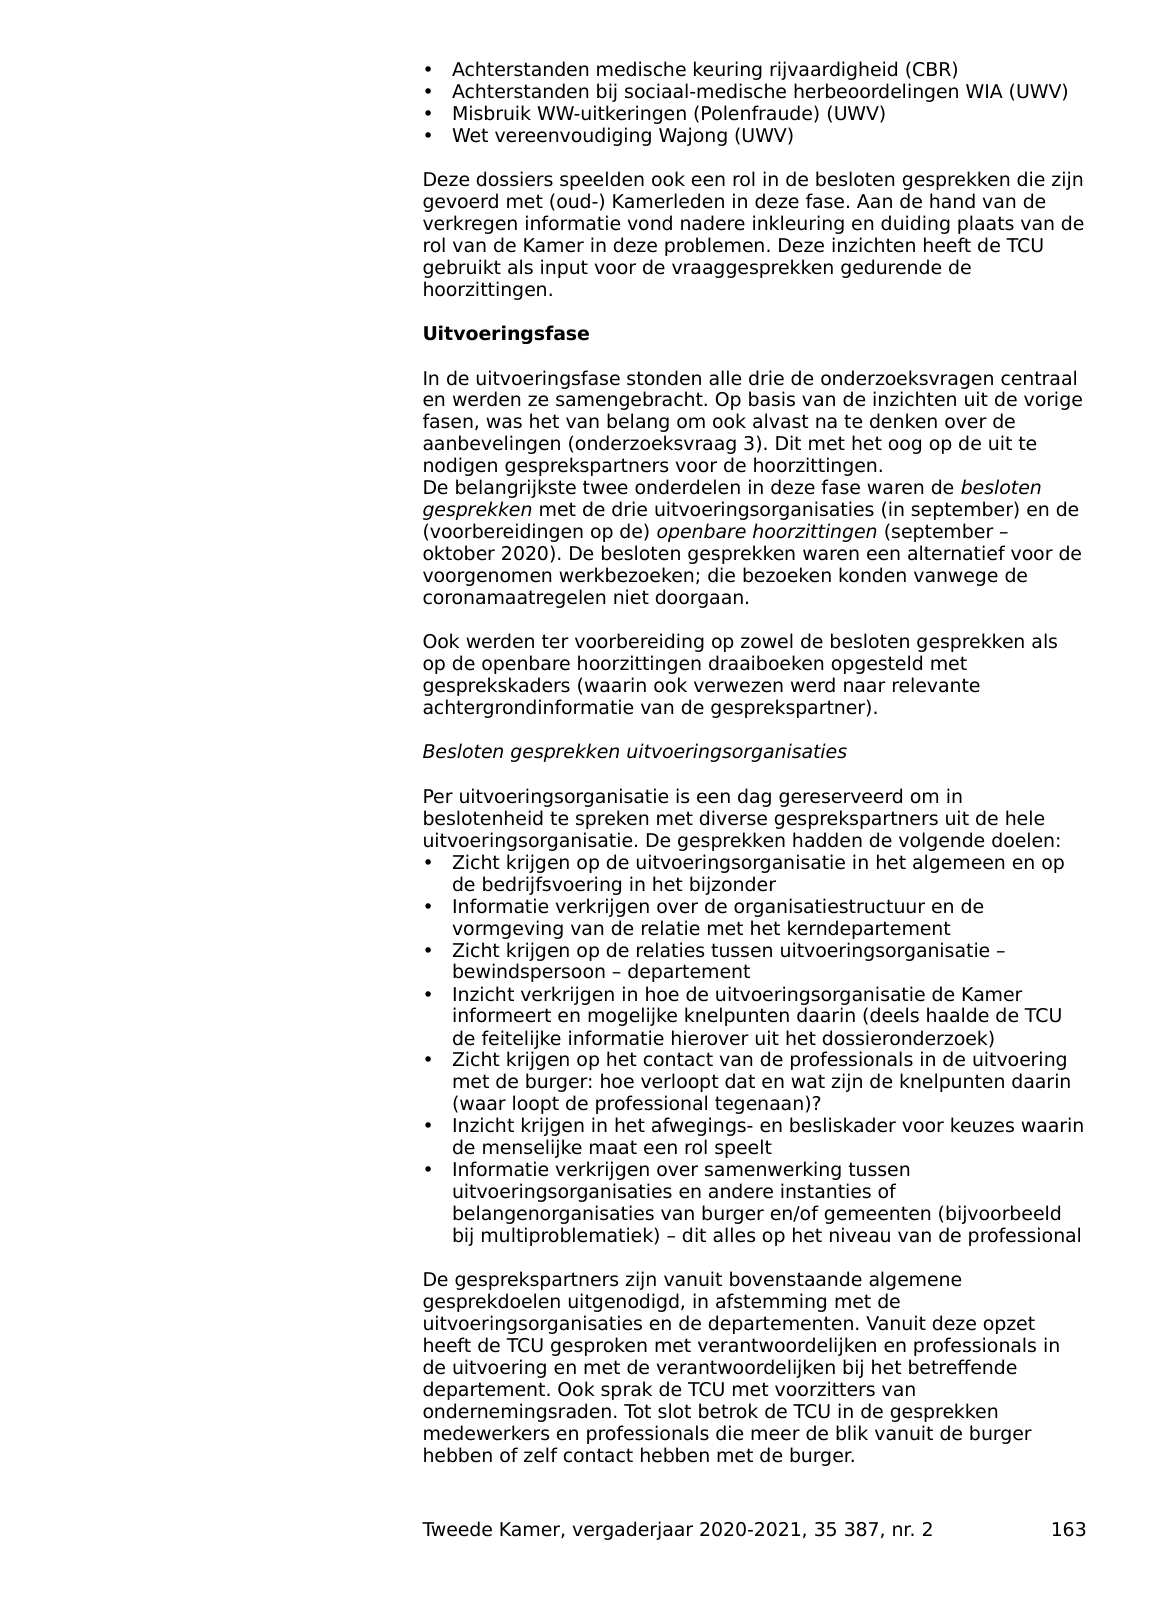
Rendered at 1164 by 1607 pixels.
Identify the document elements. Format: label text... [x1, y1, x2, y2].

text In de uitvoeringsfase stonden alle drie de onderzoeksvragen centraal en werden ze samengebracht. Op basis van de inzichten uit de vorige fasen, was het van belang om ook alvast na te denken over de aanbevelingen (onderzoeksvraag 3). Dit met het oog op de uit te nodigen gesprekspartners voor de hoorzittingen. [422, 367, 1087, 477]
text • Inzicht verkrijgen in hoe de uitvoeringsorganisatie de Kamer informeert en mogelijke knelpunten daarin (deels haalde de TCU de feitelijke informatie hierover uit het dossieronderzoek) [422, 983, 1087, 1049]
text • Misbruik WW-uitkeringen (Polenfraude) (UWV) [422, 103, 1087, 125]
text Deze dossiers speelden ook een rol in de besloten gesprekken die zijn gevoerd met (oud-) Kamerleden in deze fase. Aan de hand van de verkregen informatie vond nadere inkleuring en duiding plaats van de rol van de Kamer in deze problemen. Deze inzichten heeft de TCU gebruikt als input voor de vraaggesprekken gedurende de hoorzittingen. [422, 169, 1087, 301]
text • Zicht krijgen op de relaties tussen uitvoeringsorganisatie – bewindspersoon – departement [422, 939, 1087, 983]
subtitle Uitvoeringsfase [422, 323, 1087, 345]
text De belangrijkste twee onderdelen in deze fase waren de besloten gesprekken met de drie uitvoeringsorganisaties (in september) en de (voorbereidingen op de) openbare hoorzittingen (september – oktober 2020). De besloten gesprekken waren een alternatief voor de voorgenomen werkbezoeken; die bezoeken konden vanwege de coronamaatregelen niet doorgaan. [422, 477, 1087, 609]
text • Achterstanden bij sociaal-medische herbeoordelingen WIA (UWV) [422, 81, 1087, 103]
subtitle Besloten gesprekken uitvoeringsorganisaties [422, 741, 1087, 763]
text • Informatie verkrijgen over samenwerking tussen uitvoeringsorganisaties en andere instanties of belangenorganisaties van burger en/of gemeenten (bijvoorbeeld bij multiproblematiek) – dit alles op het niveau van de professional [422, 1159, 1087, 1247]
text • Achterstanden medische keuring rijvaardigheid (CBR) [422, 59, 1087, 81]
text • Zicht krijgen op de uitvoeringsorganisatie in het algemeen en op de bedrijfsvoering in het bijzonder [422, 852, 1087, 896]
text Ook werden ter voorbereiding op zowel de besloten gesprekken als op de openbare hoorzittingen draaiboeken opgesteld met gesprekskaders (waarin ook verwezen werd naar relevante achtergrondinformatie van de gesprekspartner). [422, 631, 1087, 719]
text • Inzicht krijgen in het afwegings- en besliskader voor keuzes waarin de menselijke maat een rol speelt [422, 1115, 1087, 1159]
text De gesprekspartners zijn vanuit bovenstaande algemene gesprekdoelen uitgenodigd, in afstemming met de uitvoeringsorganisaties en de departementen. Vanuit deze opzet heeft de TCU gesproken met verantwoordelijken en professionals in de uitvoering en met de verantwoordelijken bij het betreffende departement. Ook sprak de TCU met voorzitters van ondernemingsraden. Tot slot betrok de TCU in de gesprekken medewerkers en professionals die meer de blik vanuit de burger hebben of zelf contact hebben met de burger. [422, 1269, 1087, 1467]
text • Wet vereenvoudiging Wajong (UWV) [422, 125, 1087, 147]
text Per uitvoeringsorganisatie is een dag gereserveerd om in beslotenheid te spreken met diverse gesprekspartners uit de hele uitvoeringsorganisatie. De gesprekken hadden de volgende doelen: [422, 786, 1087, 852]
text • Zicht krijgen op het contact van de professionals in de uitvoering met de burger: hoe verloopt dat en wat zijn de knelpunten daarin (waar loopt de professional tegenaan)? [422, 1049, 1087, 1115]
text • Informatie verkrijgen over de organisatiestructuur en de vormgeving van de relatie met het kerndepartement [422, 896, 1087, 939]
